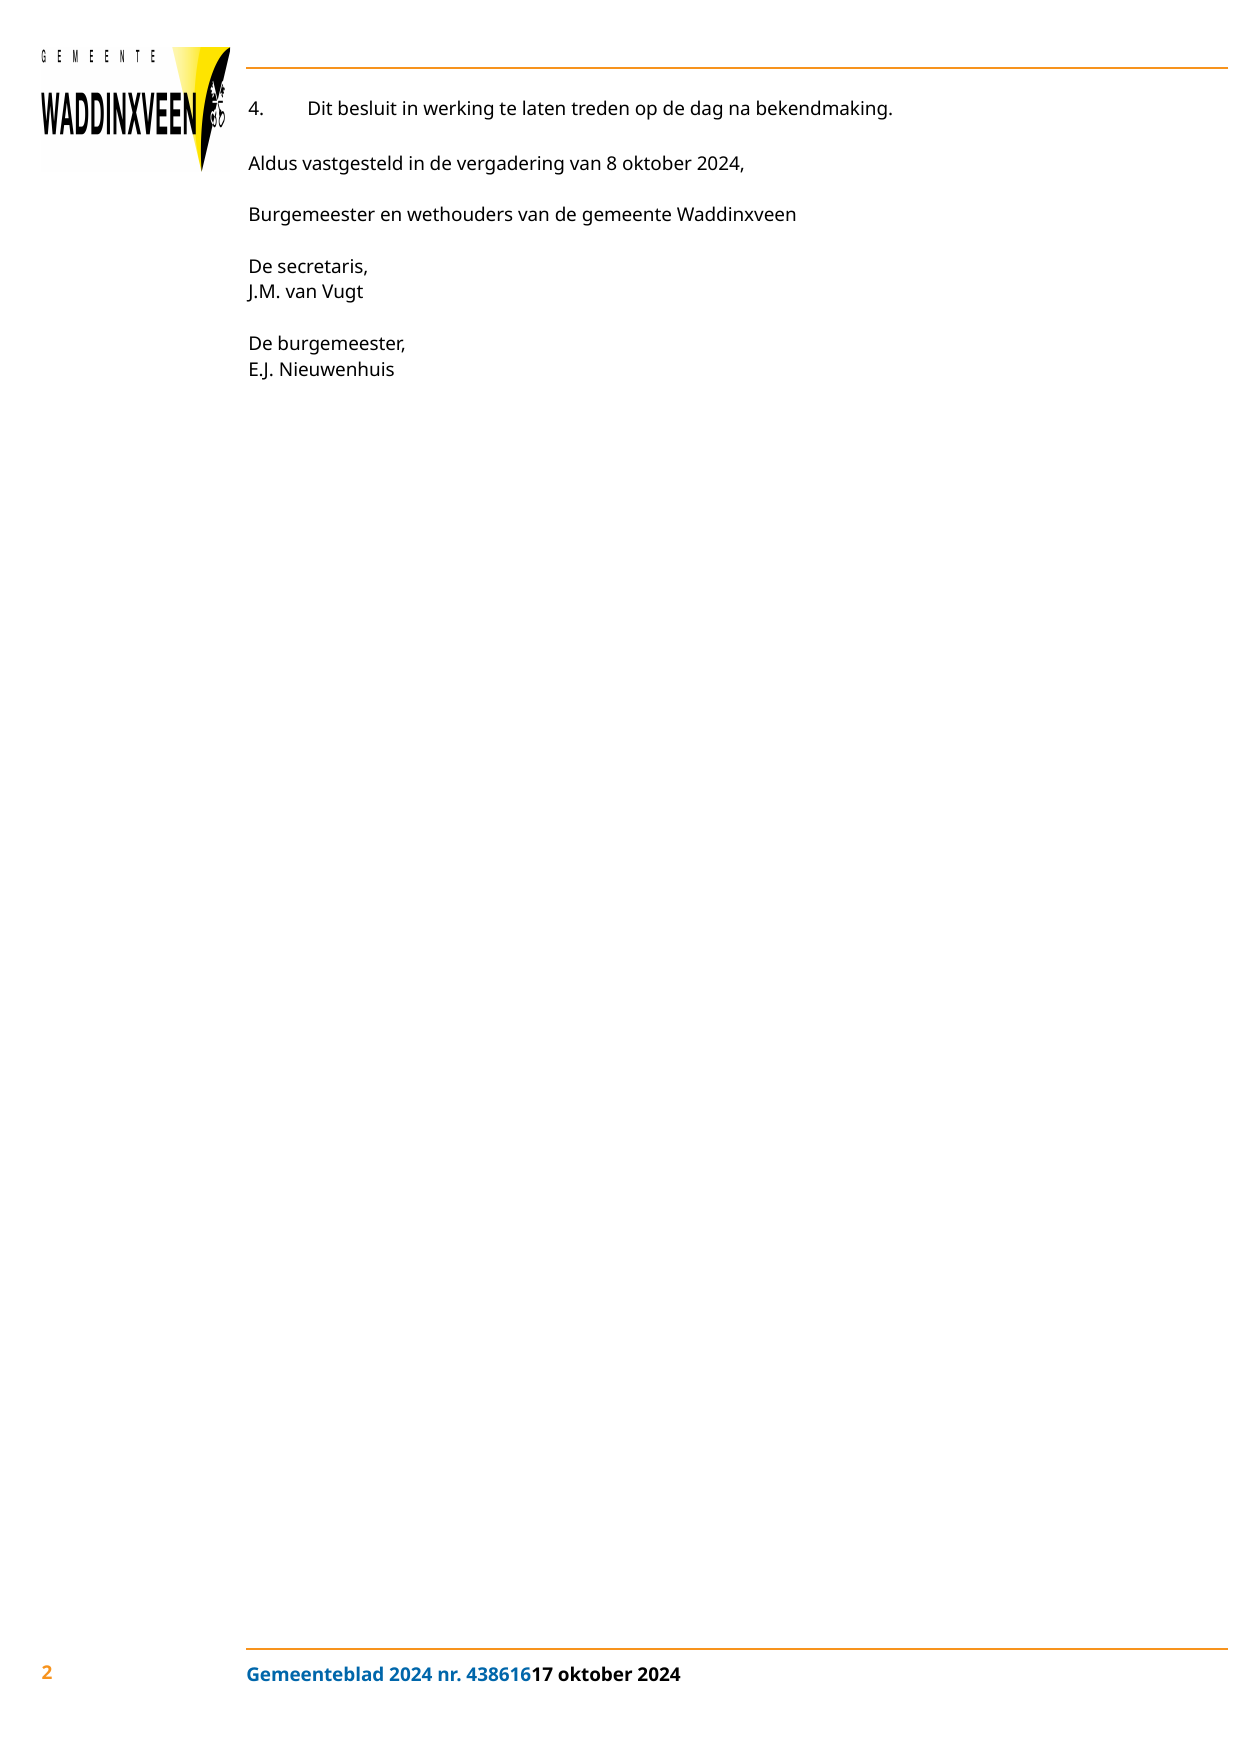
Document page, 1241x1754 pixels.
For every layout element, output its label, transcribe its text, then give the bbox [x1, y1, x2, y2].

text J.M. van Vugt [248, 279, 1152, 304]
picture [41, 47, 231, 172]
text De secretaris, [248, 253, 1152, 279]
text De burgemeester, [248, 330, 1152, 356]
list Dit besluit in werking te laten treden op de dag na bekendmaking. [248, 95, 1152, 121]
text Burgemeester en wethouders van de gemeente Waddinxveen [248, 202, 1152, 227]
text Aldus vastgesteld in de vergadering van 8 oktober 2024, [248, 150, 1152, 176]
text E.J. Nieuwenhuis [248, 356, 1152, 382]
